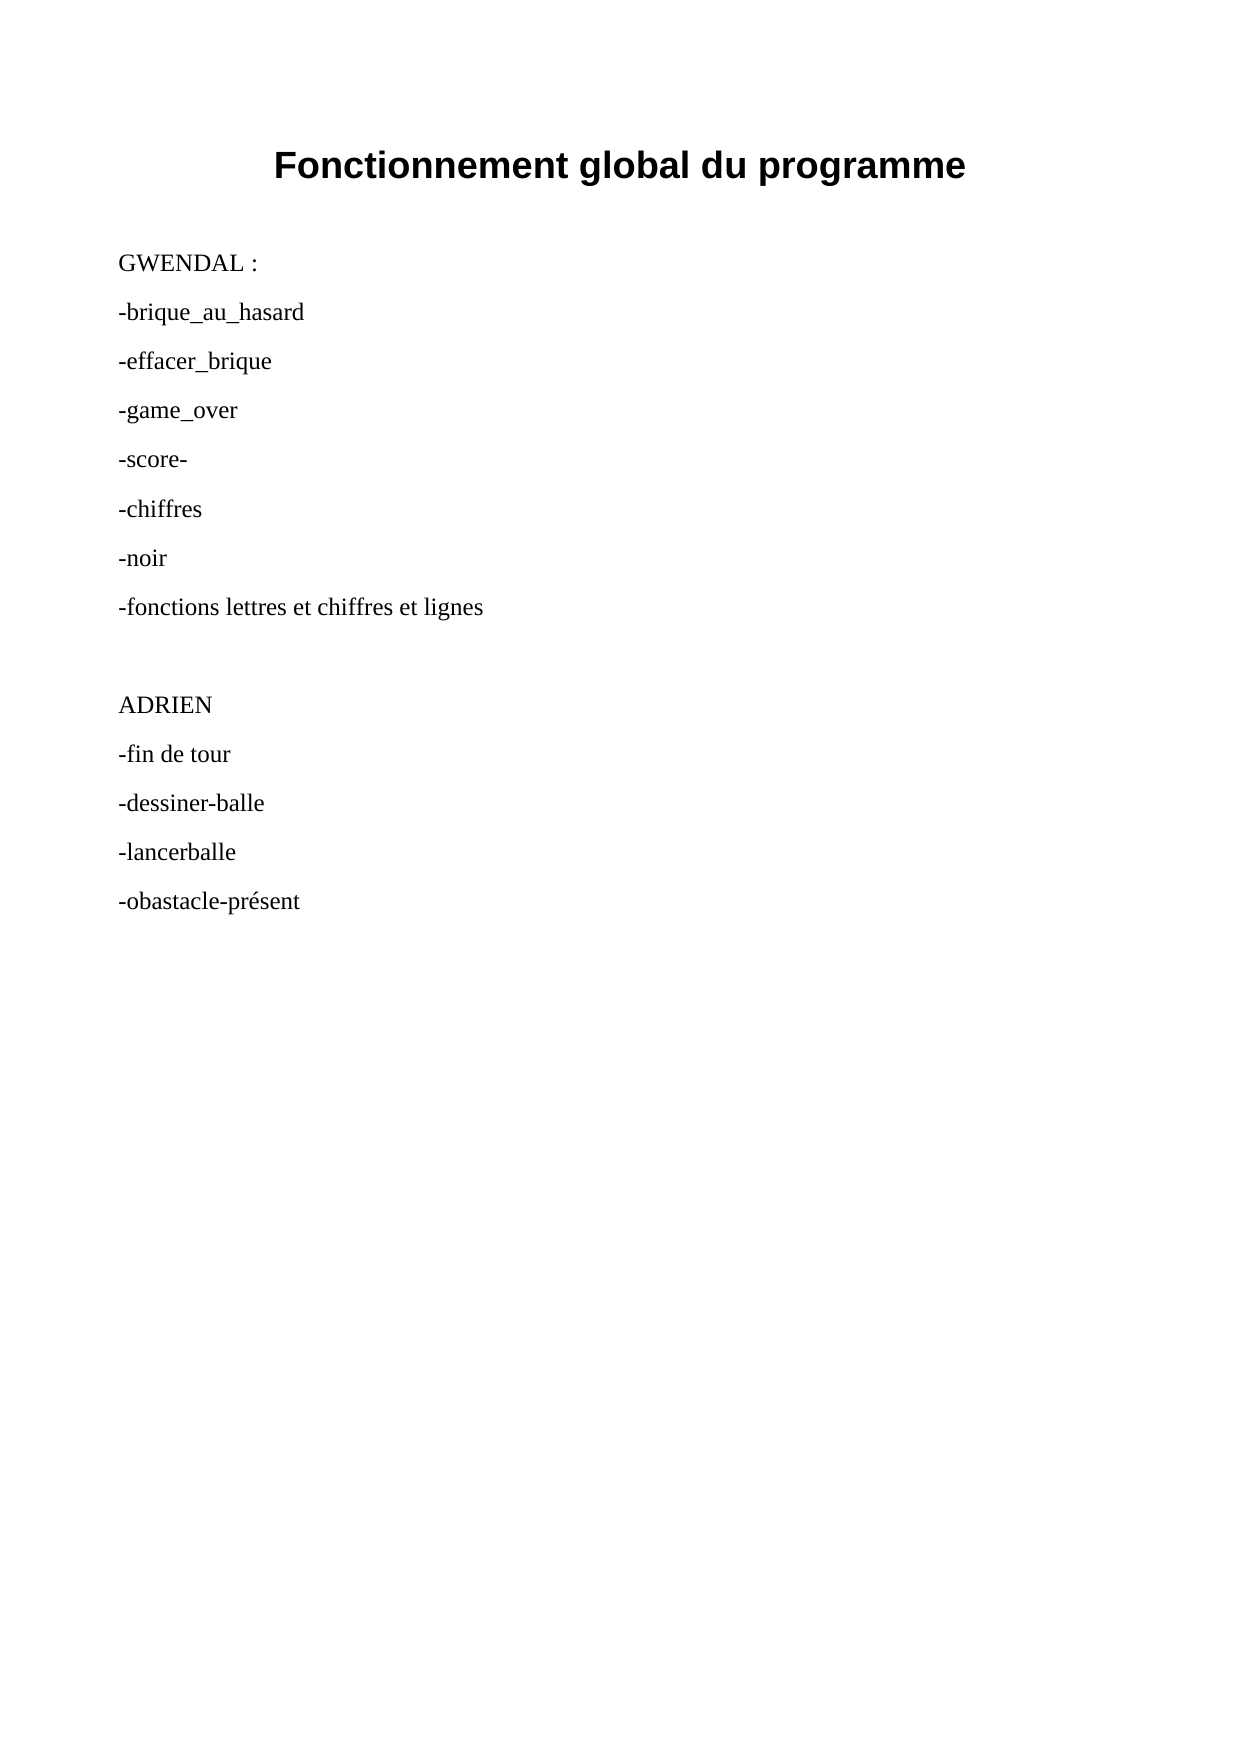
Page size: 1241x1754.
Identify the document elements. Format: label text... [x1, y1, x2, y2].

text -fin de tour [118, 739, 1122, 768]
subtitle Fonctionnement global du programme [118, 143, 1122, 187]
text -score- [118, 444, 1122, 473]
text -noir [118, 543, 1122, 571]
text -dessiner-balle [118, 788, 1122, 817]
text GWENDAL : [118, 248, 1122, 277]
text -effacer_brique [118, 346, 1122, 375]
text -chiffres [118, 494, 1122, 522]
text -brique_au_hasard [118, 297, 1122, 326]
text -lancerballe [118, 837, 1122, 866]
text -fonctions lettres et chiffres et lignes [118, 592, 1122, 621]
text ADRIEN [118, 690, 1122, 719]
text -obastacle-présent [118, 886, 1122, 915]
text -game_over [118, 396, 1122, 424]
